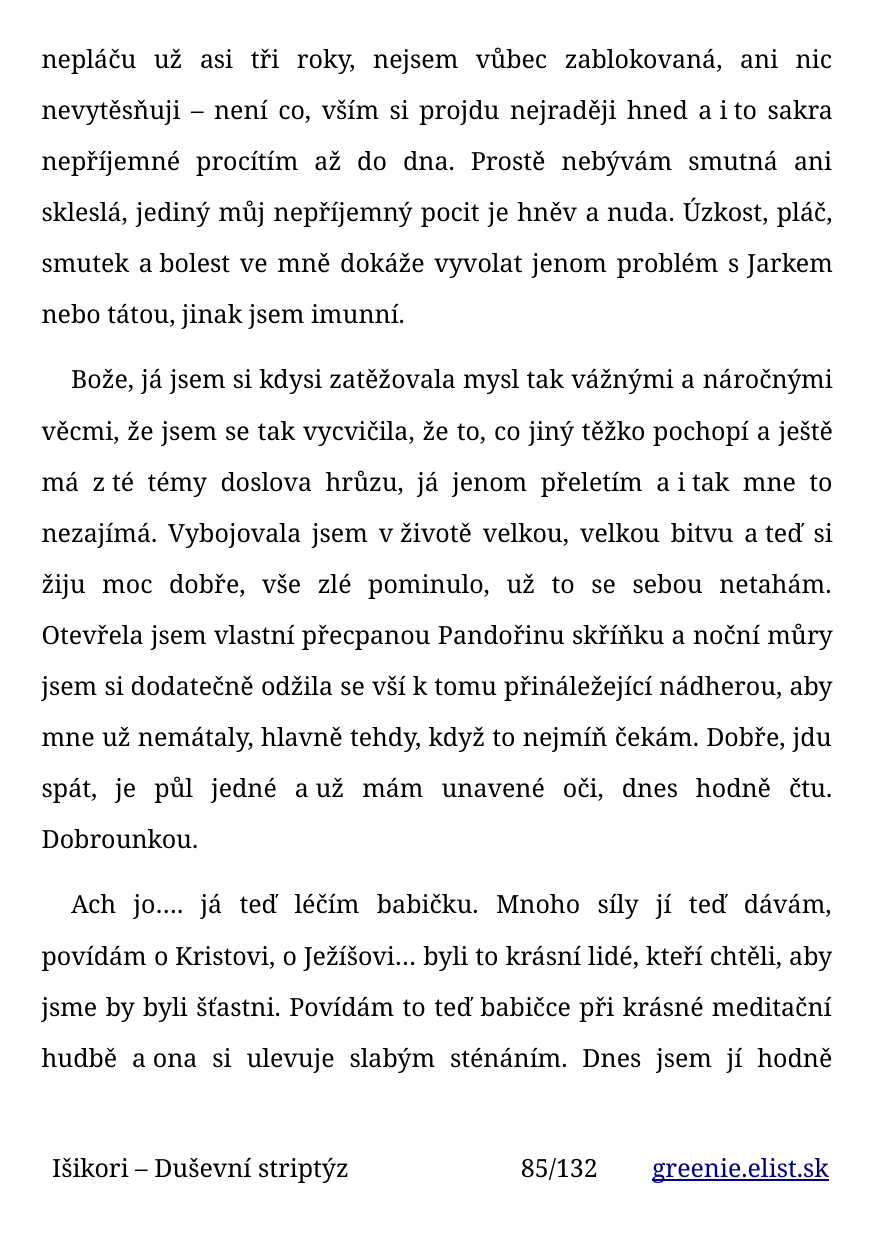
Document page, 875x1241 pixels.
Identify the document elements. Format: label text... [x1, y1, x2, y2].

text nepláču už asi tři roky, nejsem vůbec zablokovaná, ani nic nevytěsňuji – není co, vším si projdu nejraději hned a i to sakra nepříjemné procítím až do dna. Prostě nebývám smutná ani skleslá, jediný můj nepříjemný pocit je hněv a nuda. Úzkost, pláč, smutek a bolest ve mně dokáže vyvolat jenom problém s Jarkem nebo tátou, jinak jsem imunní. [41, 41, 833, 331]
text Bože, já jsem si kdysi zatěžovala mysl tak vážnými a náročnými věcmi, že jsem se tak vycvičila, že to, co jiný těžko pochopí a ještě má z té témy doslova hrůzu, já jenom přeletím a i tak mne to nezajímá. Vybojovala jsem v životě velkou, velkou bitvu a teď si žiju moc dobře, vše zlé pominulo, už to se sebou netahám. Otevřela jsem vlastní přecpanou Pandořinu skříňku a noční můry jsem si dodatečně odžila se vší k tomu přináležející nádherou, aby mne už nemátaly, hlavně tehdy, když to nejmíň čekám. Dobře, jdu spát, je půl jedné a už mám unavené oči, dnes hodně čtu. Dobrounkou. [41, 362, 833, 856]
text Ach jo…. já teď léčím babičku. Mnoho síly jí teď dávám, povídám o Kristovi, o Ježíšovi… byli to krásní lidé, kteří chtěli, aby jsme by byli šťastni. Povídám to teď babičce při krásné meditační hudbě a ona si ulevuje slabým sténáním. Dnes jsem jí hodně [41, 887, 833, 1074]
